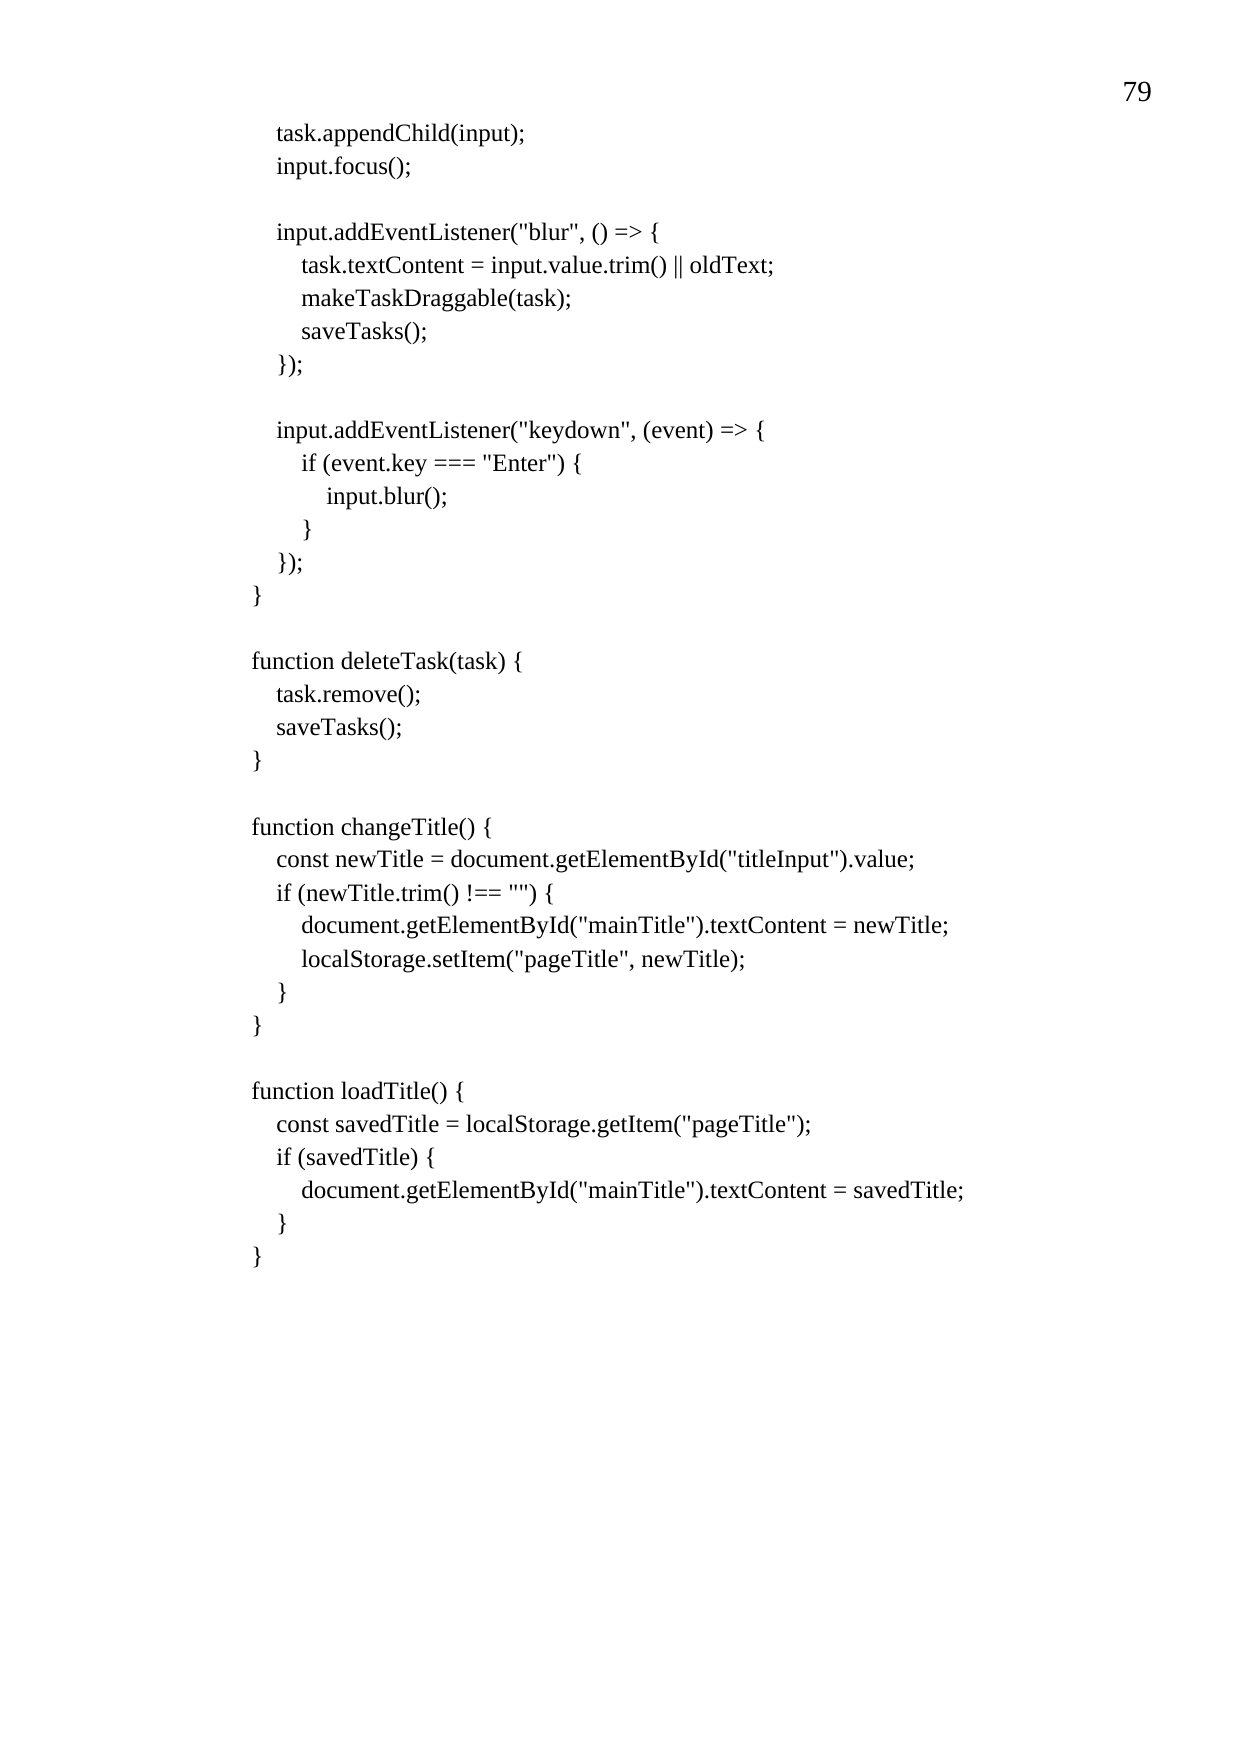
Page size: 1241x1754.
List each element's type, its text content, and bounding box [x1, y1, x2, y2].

text const savedTitle = localStorage.getItem("pageTitle"); [251, 1109, 1152, 1137]
text function deleteTask(task) { [251, 646, 1152, 675]
text input.blur(); [251, 481, 1152, 510]
text input.addEventListener("blur", () => { [251, 217, 1152, 246]
text if (event.key === "Enter") { [251, 448, 1152, 477]
text } [251, 977, 1152, 1005]
text document.getElementById("mainTitle").textContent = newTitle; [251, 911, 1152, 939]
text document.getElementById("mainTitle").textContent = savedTitle; [251, 1175, 1152, 1203]
text function changeTitle() { [251, 812, 1152, 840]
text if (newTitle.trim() !== "") { [251, 878, 1152, 906]
text input.addEventListener("keydown", (event) => { [251, 415, 1152, 444]
text if (savedTitle) { [251, 1142, 1152, 1171]
text }); [251, 349, 1152, 378]
text } [251, 514, 1152, 543]
text } [251, 580, 1152, 609]
text task.textContent = input.value.trim() || oldText; [251, 250, 1152, 279]
text localStorage.setItem("pageTitle", newTitle); [251, 944, 1152, 972]
text } [251, 1241, 1152, 1269]
text const newTitle = document.getElementById("titleInput").value; [251, 844, 1152, 873]
text task.remove(); [251, 679, 1152, 708]
text } [251, 1208, 1152, 1237]
text } [251, 746, 1152, 774]
text } [251, 1010, 1152, 1038]
text function loadTitle() { [251, 1076, 1152, 1104]
text makeTaskDraggable(task); [251, 283, 1152, 312]
text }); [251, 547, 1152, 576]
text saveTasks(); [251, 712, 1152, 741]
text input.focus(); [251, 151, 1152, 180]
text task.appendChild(input); [251, 118, 1152, 147]
text saveTasks(); [251, 316, 1152, 345]
